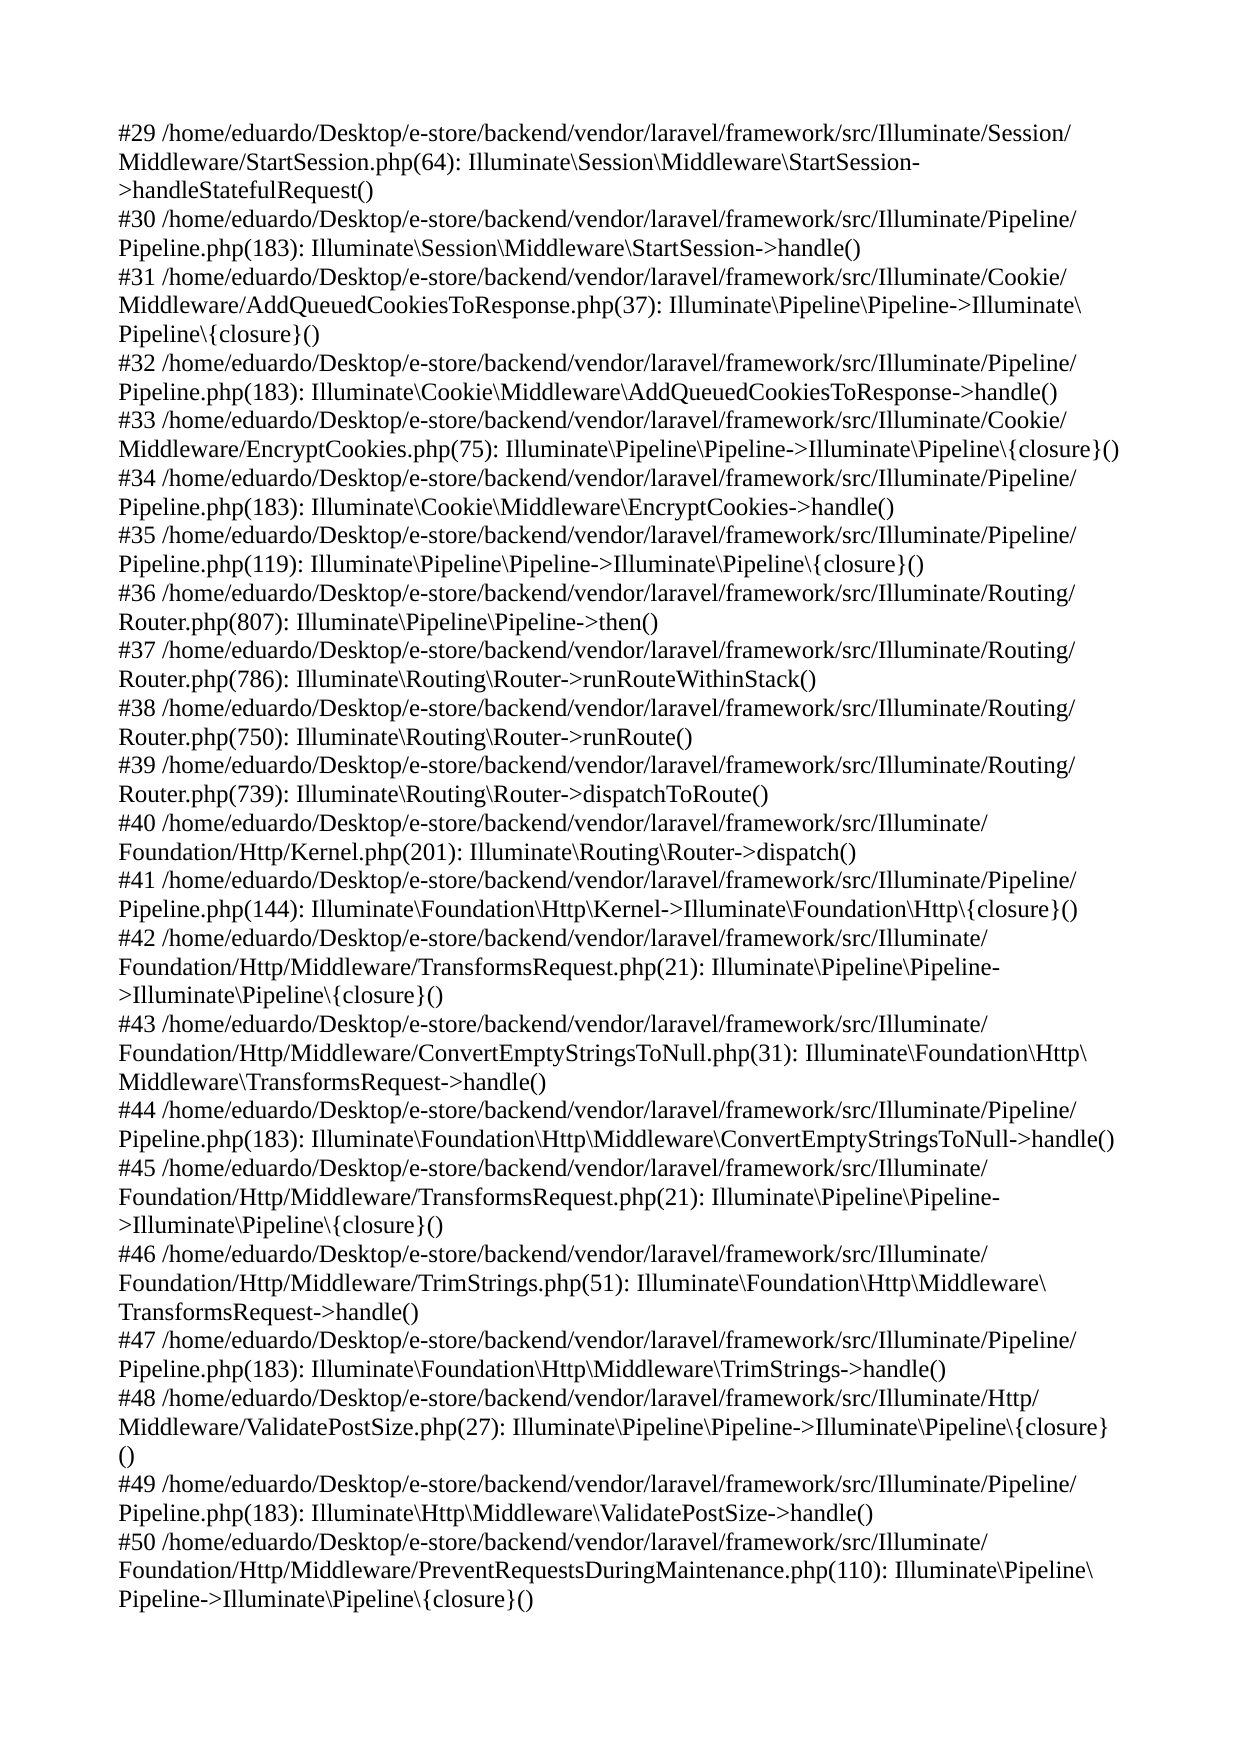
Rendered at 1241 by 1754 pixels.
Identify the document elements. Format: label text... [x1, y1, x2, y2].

text #35 /home/eduardo/Desktop/e-store/backend/vendor/laravel/framework/src/Illuminate/Pipeline/Pipeline.php(119): Illuminate\Pipeline\Pipeline->Illuminate\Pipeline\{closure}() [118, 521, 1122, 578]
text #36 /home/eduardo/Desktop/e-store/backend/vendor/laravel/framework/src/Illuminate/Routing/Router.php(807): Illuminate\Pipeline\Pipeline->then() [118, 578, 1122, 636]
text #47 /home/eduardo/Desktop/e-store/backend/vendor/laravel/framework/src/Illuminate/Pipeline/Pipeline.php(183): Illuminate\Foundation\Http\Middleware\TrimStrings->handle() [118, 1326, 1122, 1383]
text #49 /home/eduardo/Desktop/e-store/backend/vendor/laravel/framework/src/Illuminate/Pipeline/Pipeline.php(183): Illuminate\Http\Middleware\ValidatePostSize->handle() [118, 1469, 1122, 1527]
text #50 /home/eduardo/Desktop/e-store/backend/vendor/laravel/framework/src/Illuminate/Foundation/Http/Middleware/PreventRequestsDuringMaintenance.php(110): Illuminate\Pipeline\Pipeline->Illuminate\Pipeline\{closure}() [118, 1527, 1122, 1613]
text #37 /home/eduardo/Desktop/e-store/backend/vendor/laravel/framework/src/Illuminate/Routing/Router.php(786): Illuminate\Routing\Router->runRouteWithinStack() [118, 636, 1122, 693]
text #44 /home/eduardo/Desktop/e-store/backend/vendor/laravel/framework/src/Illuminate/Pipeline/Pipeline.php(183): Illuminate\Foundation\Http\Middleware\ConvertEmptyStringsToNull->handle() [118, 1096, 1122, 1153]
text #40 /home/eduardo/Desktop/e-store/backend/vendor/laravel/framework/src/Illuminate/Foundation/Http/Kernel.php(201): Illuminate\Routing\Router->dispatch() [118, 808, 1122, 866]
text #31 /home/eduardo/Desktop/e-store/backend/vendor/laravel/framework/src/Illuminate/Cookie/Middleware/AddQueuedCookiesToResponse.php(37): Illuminate\Pipeline\Pipeline->Illuminate\Pipeline\{closure}() [118, 262, 1122, 348]
text #32 /home/eduardo/Desktop/e-store/backend/vendor/laravel/framework/src/Illuminate/Pipeline/Pipeline.php(183): Illuminate\Cookie\Middleware\AddQueuedCookiesToResponse->handle() [118, 348, 1122, 406]
text #30 /home/eduardo/Desktop/e-store/backend/vendor/laravel/framework/src/Illuminate/Pipeline/Pipeline.php(183): Illuminate\Session\Middleware\StartSession->handle() [118, 204, 1122, 262]
text #34 /home/eduardo/Desktop/e-store/backend/vendor/laravel/framework/src/Illuminate/Pipeline/Pipeline.php(183): Illuminate\Cookie\Middleware\EncryptCookies->handle() [118, 463, 1122, 521]
text #45 /home/eduardo/Desktop/e-store/backend/vendor/laravel/framework/src/Illuminate/Foundation/Http/Middleware/TransformsRequest.php(21): Illuminate\Pipeline\Pipeline->Illuminate\Pipeline\{closure}() [118, 1153, 1122, 1239]
text #39 /home/eduardo/Desktop/e-store/backend/vendor/laravel/framework/src/Illuminate/Routing/Router.php(739): Illuminate\Routing\Router->dispatchToRoute() [118, 751, 1122, 808]
text #41 /home/eduardo/Desktop/e-store/backend/vendor/laravel/framework/src/Illuminate/Pipeline/Pipeline.php(144): Illuminate\Foundation\Http\Kernel->Illuminate\Foundation\Http\{closure}() [118, 866, 1122, 923]
text #46 /home/eduardo/Desktop/e-store/backend/vendor/laravel/framework/src/Illuminate/Foundation/Http/Middleware/TrimStrings.php(51): Illuminate\Foundation\Http\Middleware\TransformsRequest->handle() [118, 1239, 1122, 1326]
text #42 /home/eduardo/Desktop/e-store/backend/vendor/laravel/framework/src/Illuminate/Foundation/Http/Middleware/TransformsRequest.php(21): Illuminate\Pipeline\Pipeline->Illuminate\Pipeline\{closure}() [118, 923, 1122, 1009]
text #38 /home/eduardo/Desktop/e-store/backend/vendor/laravel/framework/src/Illuminate/Routing/Router.php(750): Illuminate\Routing\Router->runRoute() [118, 693, 1122, 751]
text #48 /home/eduardo/Desktop/e-store/backend/vendor/laravel/framework/src/Illuminate/Http/Middleware/ValidatePostSize.php(27): Illuminate\Pipeline\Pipeline->Illuminate\Pipeline\{closure}() [118, 1383, 1122, 1469]
text #33 /home/eduardo/Desktop/e-store/backend/vendor/laravel/framework/src/Illuminate/Cookie/Middleware/EncryptCookies.php(75): Illuminate\Pipeline\Pipeline->Illuminate\Pipeline\{closure}() [118, 406, 1122, 463]
text #29 /home/eduardo/Desktop/e-store/backend/vendor/laravel/framework/src/Illuminate/Session/Middleware/StartSession.php(64): Illuminate\Session\Middleware\StartSession->handleStatefulRequest() [118, 118, 1122, 204]
text #43 /home/eduardo/Desktop/e-store/backend/vendor/laravel/framework/src/Illuminate/Foundation/Http/Middleware/ConvertEmptyStringsToNull.php(31): Illuminate\Foundation\Http\Middleware\TransformsRequest->handle() [118, 1009, 1122, 1096]
